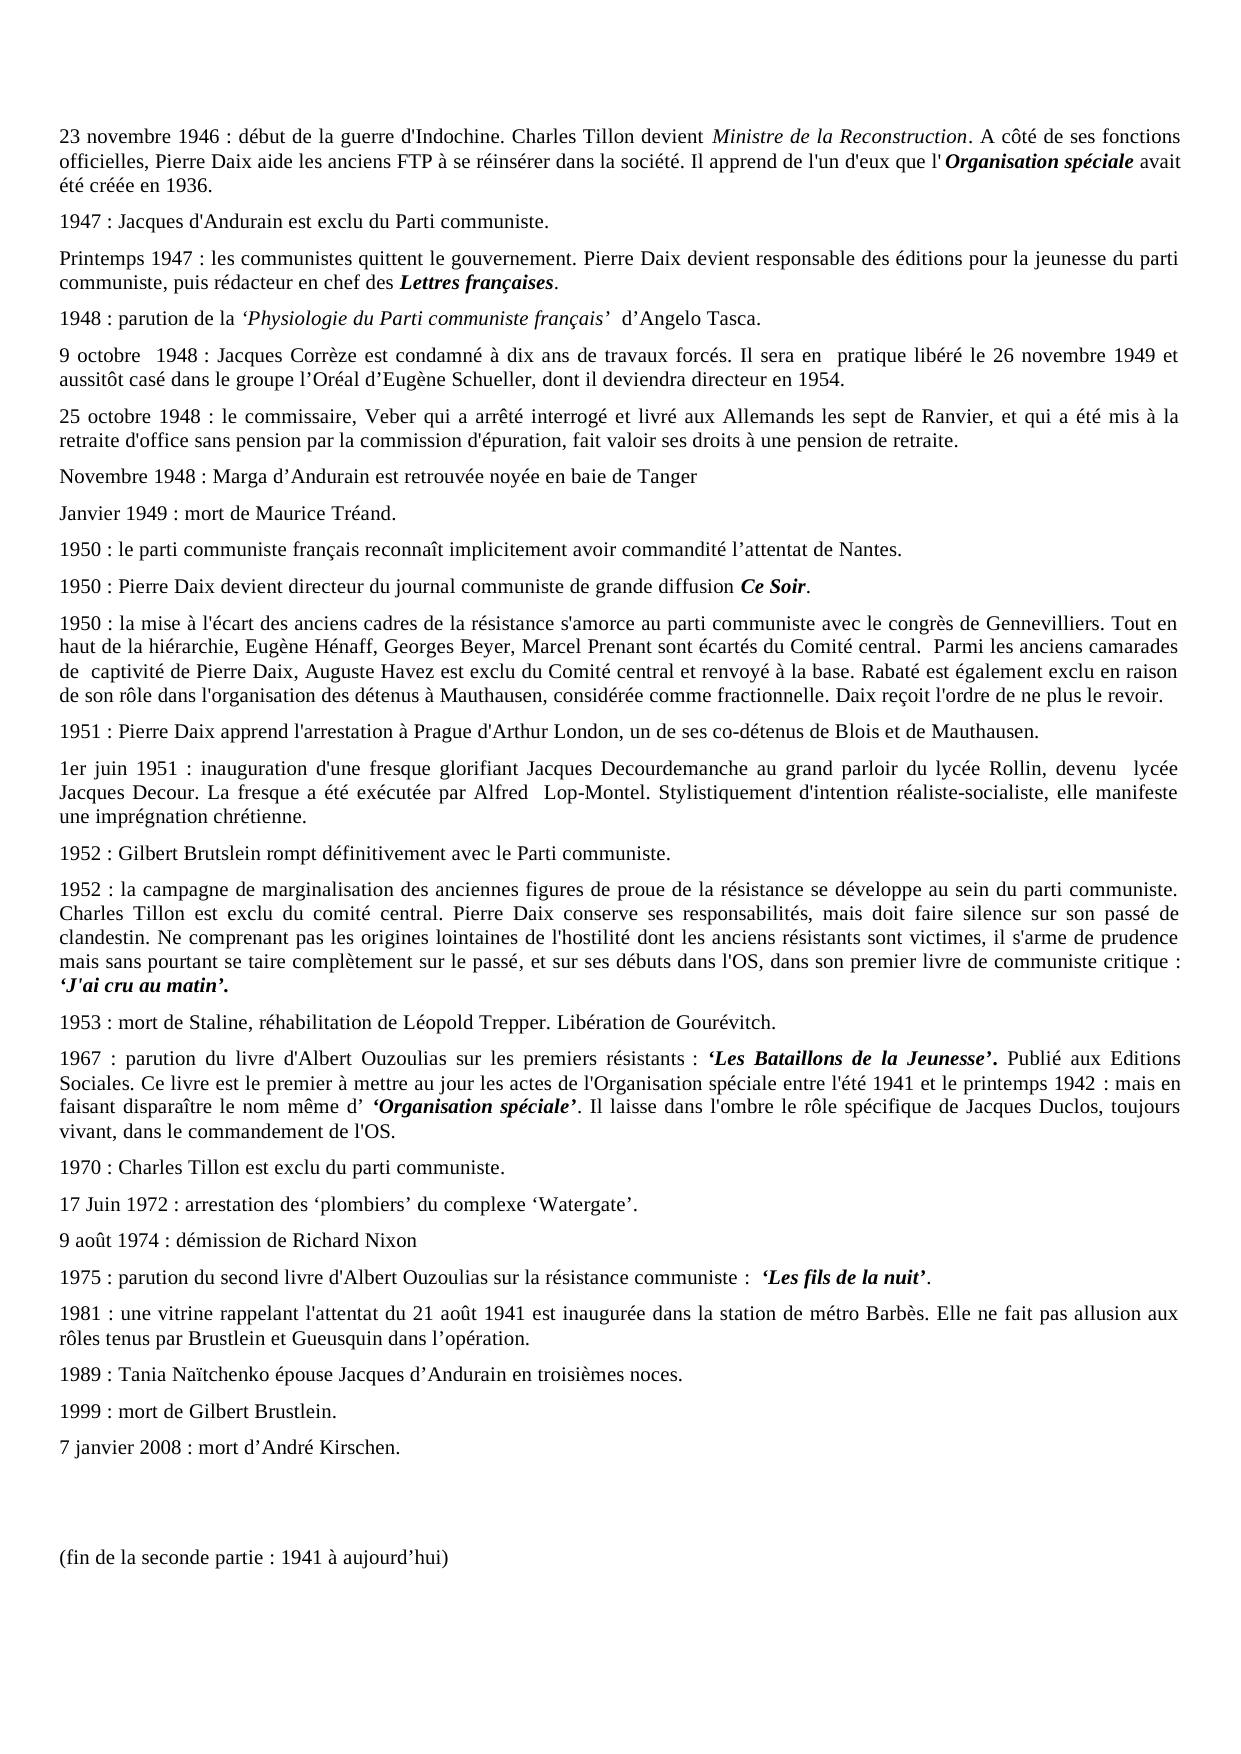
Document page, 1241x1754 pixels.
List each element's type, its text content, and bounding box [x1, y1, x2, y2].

text 1952 : la campagne de marginalisation des anciennes figures de proue de la résistance se développe au sein du parti communiste. Charles Tillon est exclu du comité central. Pierre Daix conserve ses responsabilités, mais doit faire silence sur son passé de clandestin. Ne comprenant pas les origines lointaines de l'hostilité dont les anciens résistants sont victimes, il s'arme de prudence mais sans pourtant se taire complètement sur le passé, et sur ses débuts dans l'OS, dans son premier livre de communiste critique : ‘J'ai cru au matin’. [59, 877, 1181, 997]
text 1er juin 1951 : inauguration d'une fresque glorifiant Jacques Decourdemanche au grand parloir du lycée Rollin, devenu lycée Jacques Decour. La fresque a été exécutée par Alfred Lop-Montel. Stylistiquement d'intention réaliste-socialiste, elle manifeste une imprégnation chrétienne. [59, 756, 1181, 828]
text Janvier 1949 : mort de Maurice Tréand. [59, 501, 1181, 525]
text 9 août 1974 : démission de Richard Nixon [59, 1228, 1181, 1252]
text 1950 : Pierre Daix devient directeur du journal communiste de grande diffusion Ce Soir. [59, 574, 1181, 598]
text 1999 : mort de Gilbert Brustlein. [59, 1398, 1181, 1422]
text 7 janvier 2008 : mort d’André Kirschen. [59, 1435, 1181, 1459]
text 1975 : parution du second livre d'Albert Ouzoulias sur la résistance communiste : ‘Les fils de la nuit’. [59, 1265, 1181, 1289]
text 1970 : Charles Tillon est exclu du parti communiste. [59, 1155, 1181, 1179]
text 9 octobre 1948 : Jacques Corrèze est condamné à dix ans de travaux forcés. Il sera en pratique libéré le 26 novembre 1949 et aussitôt casé dans le groupe l’Oréal d’Eugène Schueller, dont il deviendra directeur en 1954. [59, 343, 1181, 391]
text 1953 : mort de Staline, réhabilitation de Léopold Trepper. Libération de Gourévitch. [59, 1010, 1181, 1034]
text 25 octobre 1948 : le commissaire, Veber qui a arrêté interrogé et livré aux Allemands les sept de Ranvier, et qui a été mis à la retraite d'office sans pension par la commission d'épuration, fait valoir ses droits à une pension de retraite. [59, 403, 1181, 452]
text 1950 : la mise à l'écart des anciens cadres de la résistance s'amorce au parti communiste avec le congrès de Gennevilliers. Tout en haut de la hiérarchie, Eugène Hénaff, Georges Beyer, Marcel Prenant sont écartés du Comité central. Parmi les anciens camarades de captivité de Pierre Daix, Auguste Havez est exclu du Comité central et renvoyé à la base. Rabaté est également exclu en raison de son rôle dans l'organisation des détenus à Mauthausen, considérée comme fractionnelle. Daix reçoit l'ordre de ne plus le revoir. [59, 610, 1181, 707]
text Novembre 1948 : Marga d’Andurain est retrouvée noyée en baie de Tanger [59, 464, 1181, 488]
text 1947 : Jacques d'Andurain est exclu du Parti communiste. [59, 209, 1181, 233]
text (fin de la seconde partie : 1941 à aujourd’hui) [59, 1545, 1181, 1569]
text 1952 : Gilbert Brutslein rompt définitivement avec le Parti communiste. [59, 840, 1181, 864]
text 1981 : une vitrine rappelant l'attentat du 21 août 1941 est inaugurée dans la station de métro Barbès. Elle ne fait pas allusion aux rôles tenus par Brustlein et Gueusquin dans l’opération. [59, 1301, 1181, 1349]
text Printemps 1947 : les communistes quittent le gouvernement. Pierre Daix devient responsable des éditions pour la jeunesse du parti communiste, puis rédacteur en chef des Lettres françaises. [59, 246, 1181, 294]
text 1948 : parution de la ‘Physiologie du Parti communiste français’ d’Angelo Tasca. [59, 306, 1181, 330]
text 1951 : Pierre Daix apprend l'arrestation à Prague d'Arthur London, un de ses co-détenus de Blois et de Mauthausen. [59, 719, 1181, 743]
text 1950 : le parti communiste français reconnaît implicitement avoir commandité l’attentat de Nantes. [59, 537, 1181, 561]
text 1967 : parution du livre d'Albert Ouzoulias sur les premiers résistants : ‘Les Bataillons de la Jeunesse’. Publié aux Editions Sociales. Ce livre est le premier à mettre au jour les actes de l'Organisation spéciale entre l'été 1941 et le printemps 1942 : mais en faisant disparaître le nom même d’ ‘Organisation spéciale’. Il laisse dans l'ombre le rôle spécifique de Jacques Duclos, toujours vivant, dans le commandement de l'OS. [59, 1046, 1181, 1142]
text 1989 : Tania Naïtchenko épouse Jacques d’Andurain en troisièmes noces. [59, 1362, 1181, 1386]
text 17 Juin 1972 : arrestation des ‘plombiers’ du complexe ‘Watergate’. [59, 1192, 1181, 1216]
text 23 novembre 1946 : début de la guerre d'Indochine. Charles Tillon devient Ministre de la Reconstruction. A côté de ses fonctions officielles, Pierre Daix aide les anciens FTP à se réinsérer dans la société. Il apprend de l'un d'eux que l'Organisation spéciale avait été créée en 1936. [59, 124, 1181, 197]
